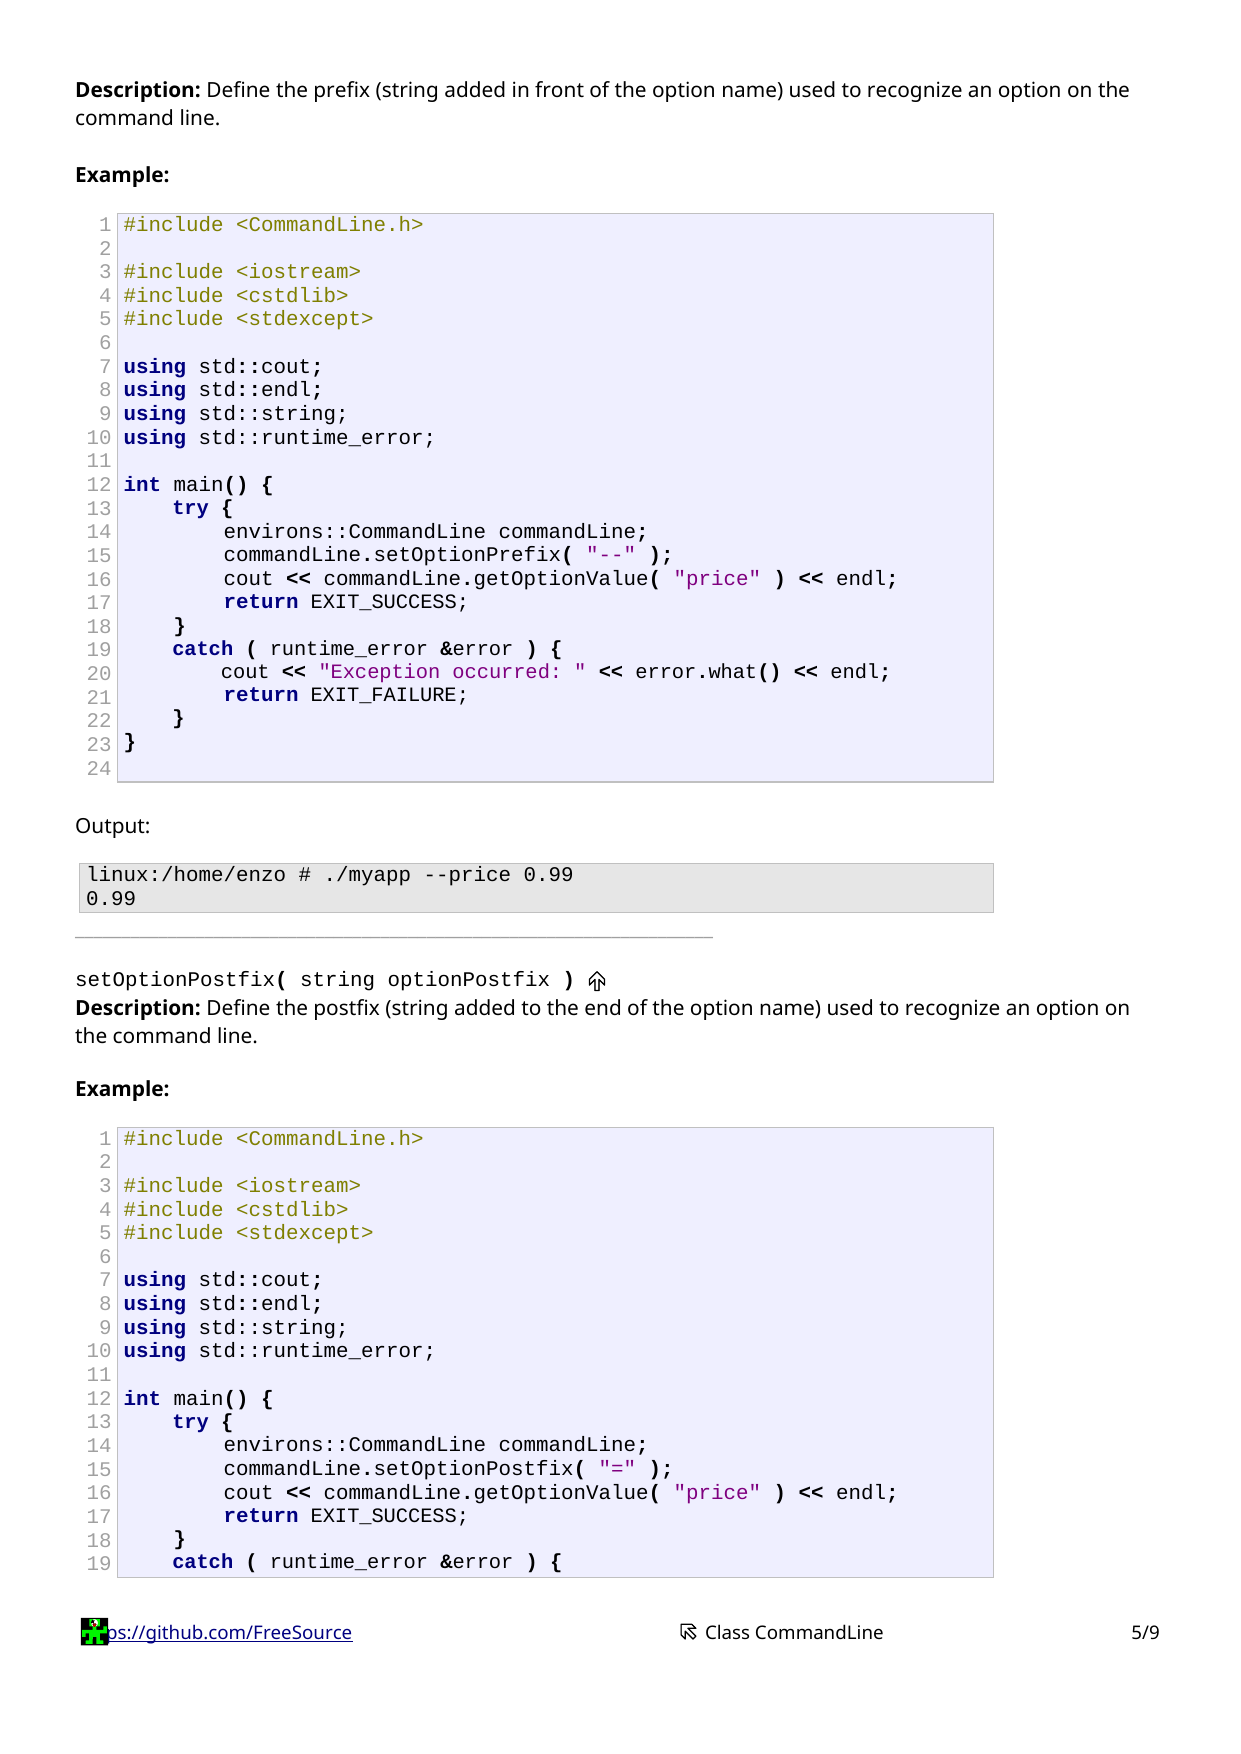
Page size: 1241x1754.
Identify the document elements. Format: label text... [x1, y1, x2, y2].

table_header #include <CommandLine.h> #include <iostream> #include <cstdlib> #include <stdexcept> using std::cout; using std::endl; using std::string; using std::runtime_error; int main() { try { environs::CommandLine commandLine; commandLine.setOptionPostfix( "=" ); cout << commandLine.getOptionValue( "price" ) << endl; return EXIT_SUCCESS; } catch ( runtime_error &error ) { [118, 1128, 993, 1577]
table_header 1 2 3 4 5 6 7 8 9 10 11 12 13 14 15 16 17 18 19 [80, 1127, 117, 1577]
text Output: [75, 811, 1165, 839]
text Description: Define the postfix (string added to the end of the option name) used to recognize an option on the command line. [75, 993, 1165, 1074]
table_header 1 2 3 4 5 6 7 8 9 10 11 12 13 14 15 16 17 18 19 20 21 22 23 24 [80, 213, 117, 781]
table_header #include <CommandLine.h> #include <iostream> #include <cstdlib> #include <stdexcept> using std::cout; using std::endl; using std::string; using std::runtime_error; int main() { try { environs::CommandLine commandLine; commandLine.setOptionPrefix( "--" ); cout << commandLine.getOptionValue( "price" ) << endl; return EXIT_SUCCESS; } catch ( runtime_error &error ) { cout << "Exception occurred: " << error.what() << endl; return EXIT_FAILURE; } } [118, 214, 993, 781]
table_header linux:/home/enzo # ./myapp --price 0.99 0.99 [80, 864, 993, 912]
text Example: [75, 160, 1165, 213]
text _____________________________________________________________________ [75, 913, 1165, 941]
text Description: Define the prefix (string added in front of the option name) used to recognize an option on the command line. [75, 75, 1165, 132]
text Example: [75, 1074, 1165, 1127]
text setOptionPostfix( string optionPostfix )  [75, 969, 1165, 993]
